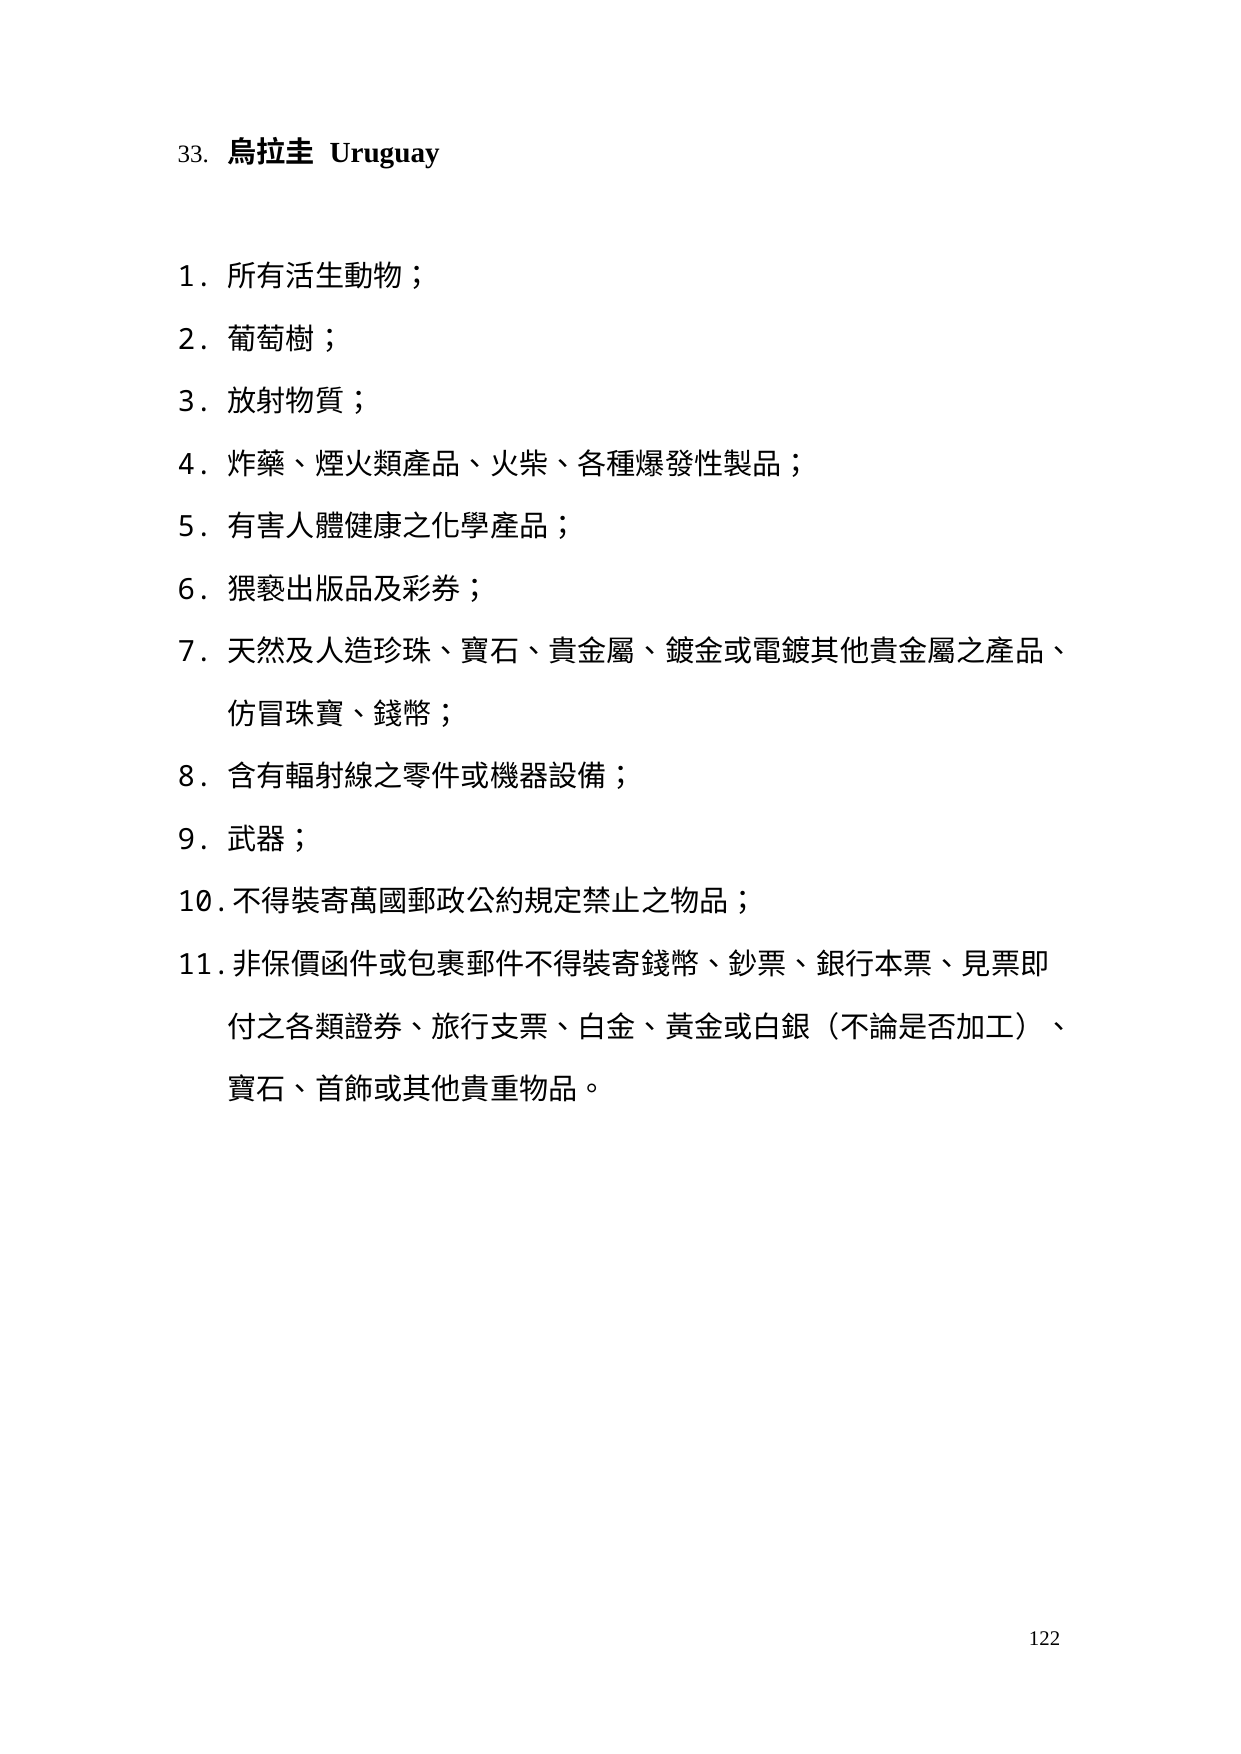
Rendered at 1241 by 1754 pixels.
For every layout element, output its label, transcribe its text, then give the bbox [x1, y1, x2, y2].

list 含有輻射線之零件或機器設備； [177, 733, 1063, 795]
list 葡萄樹； [177, 295, 1063, 358]
list 猥褻出版品及彩券； [177, 545, 1063, 608]
list 烏拉圭 Uruguay [177, 108, 1063, 170]
list 非保價函件或包裹郵件不得裝寄錢幣、鈔票、銀行本票、見票即付之各類證券、旅行支票、白金、黃金或白銀（不論是否加工）、寶石、首飾或其他貴重物品。 [177, 920, 1063, 1108]
list 炸藥、煙火類產品、火柴、各種爆發性製品； [177, 420, 1063, 483]
list 天然及人造珍珠、寶石、貴金屬、鍍金或電鍍其他貴金屬之產品、仿冒珠寶、錢幣； [177, 608, 1063, 733]
list 不得裝寄萬國郵政公約規定禁止之物品； [177, 858, 1063, 920]
list 武器； [177, 795, 1063, 858]
list 放射物質； [177, 358, 1063, 420]
list 所有活生動物； [177, 233, 1063, 295]
list 有害人體健康之化學產品； [177, 483, 1063, 545]
